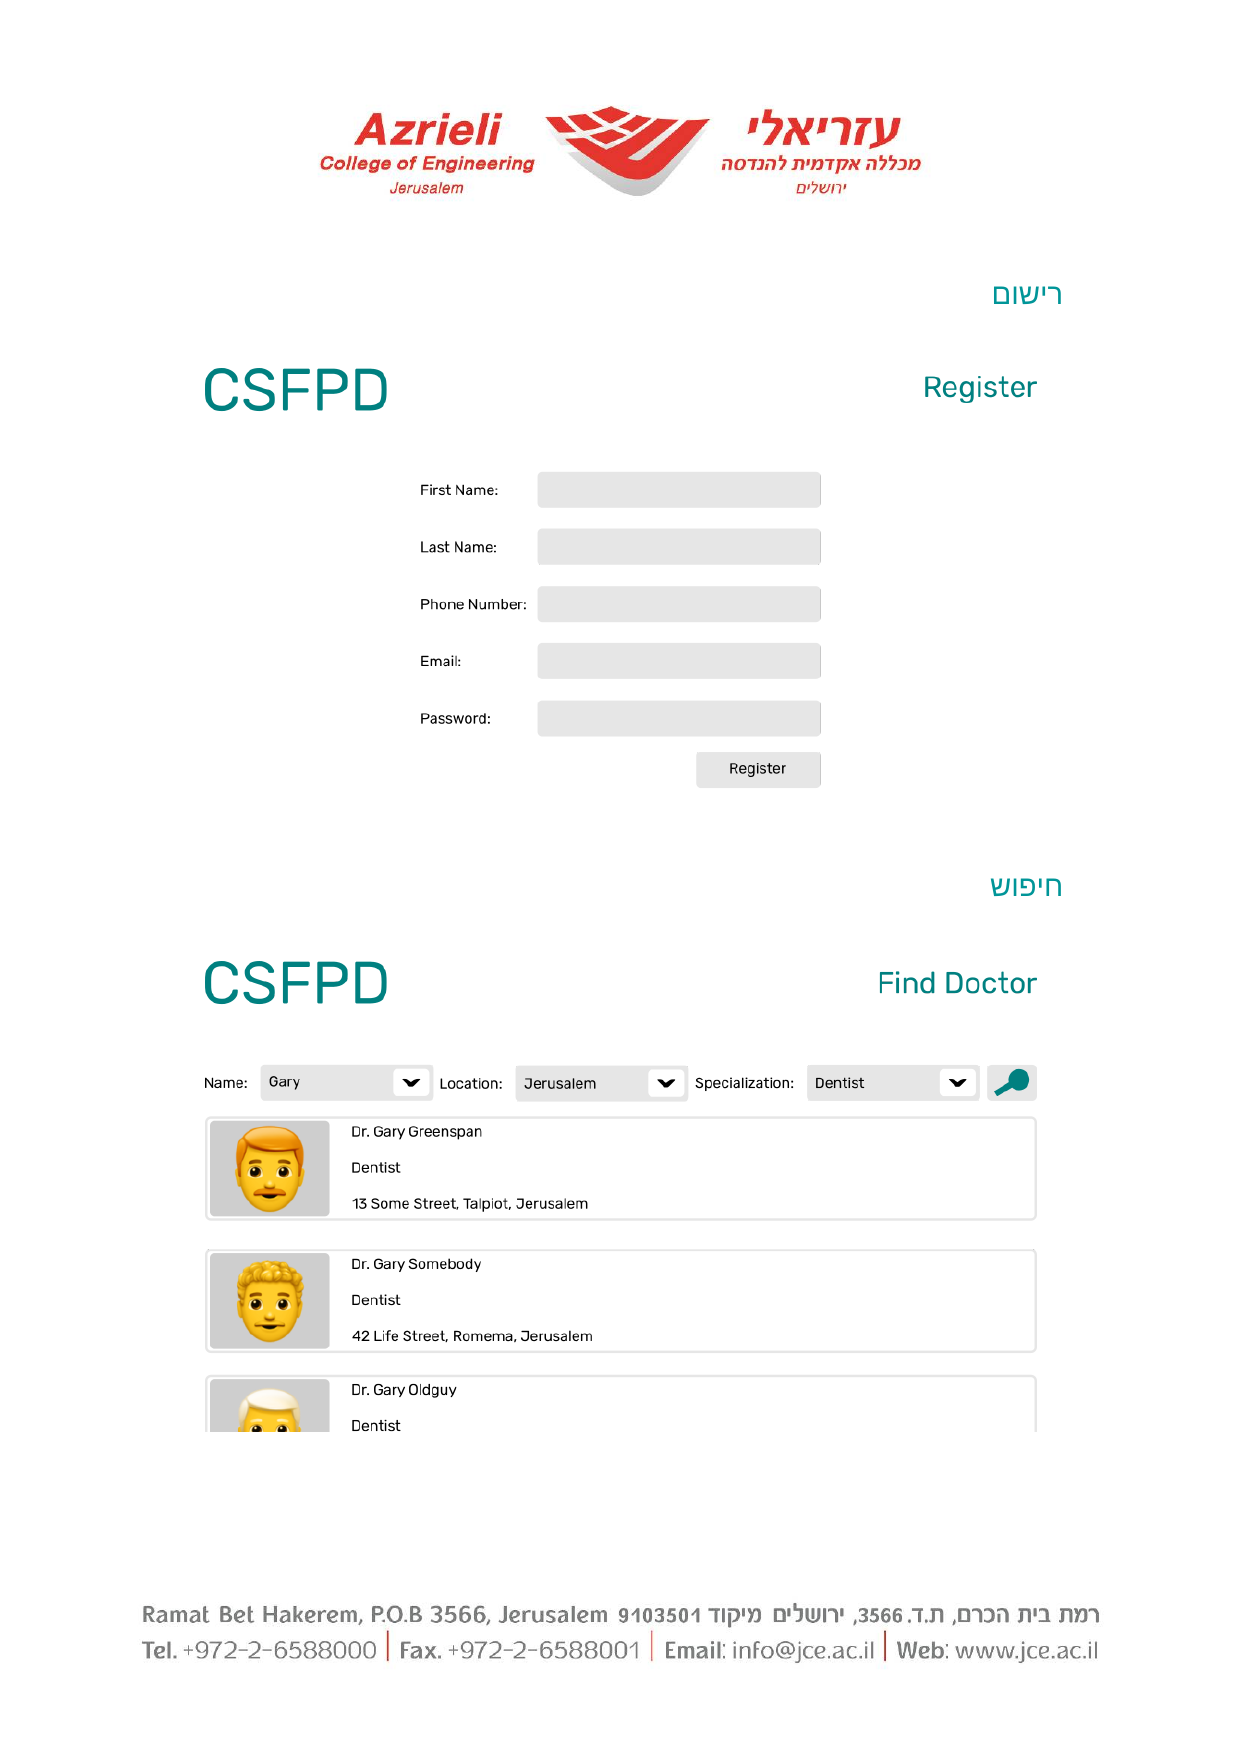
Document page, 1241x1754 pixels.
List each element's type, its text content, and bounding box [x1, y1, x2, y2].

picture [177, 341, 1063, 840]
picture [42, 44, 1199, 221]
subtitle רישום [177, 277, 1063, 310]
picture [177, 933, 1063, 1432]
subtitle חיפוש [177, 869, 1063, 903]
picture [107, 1585, 1133, 1693]
